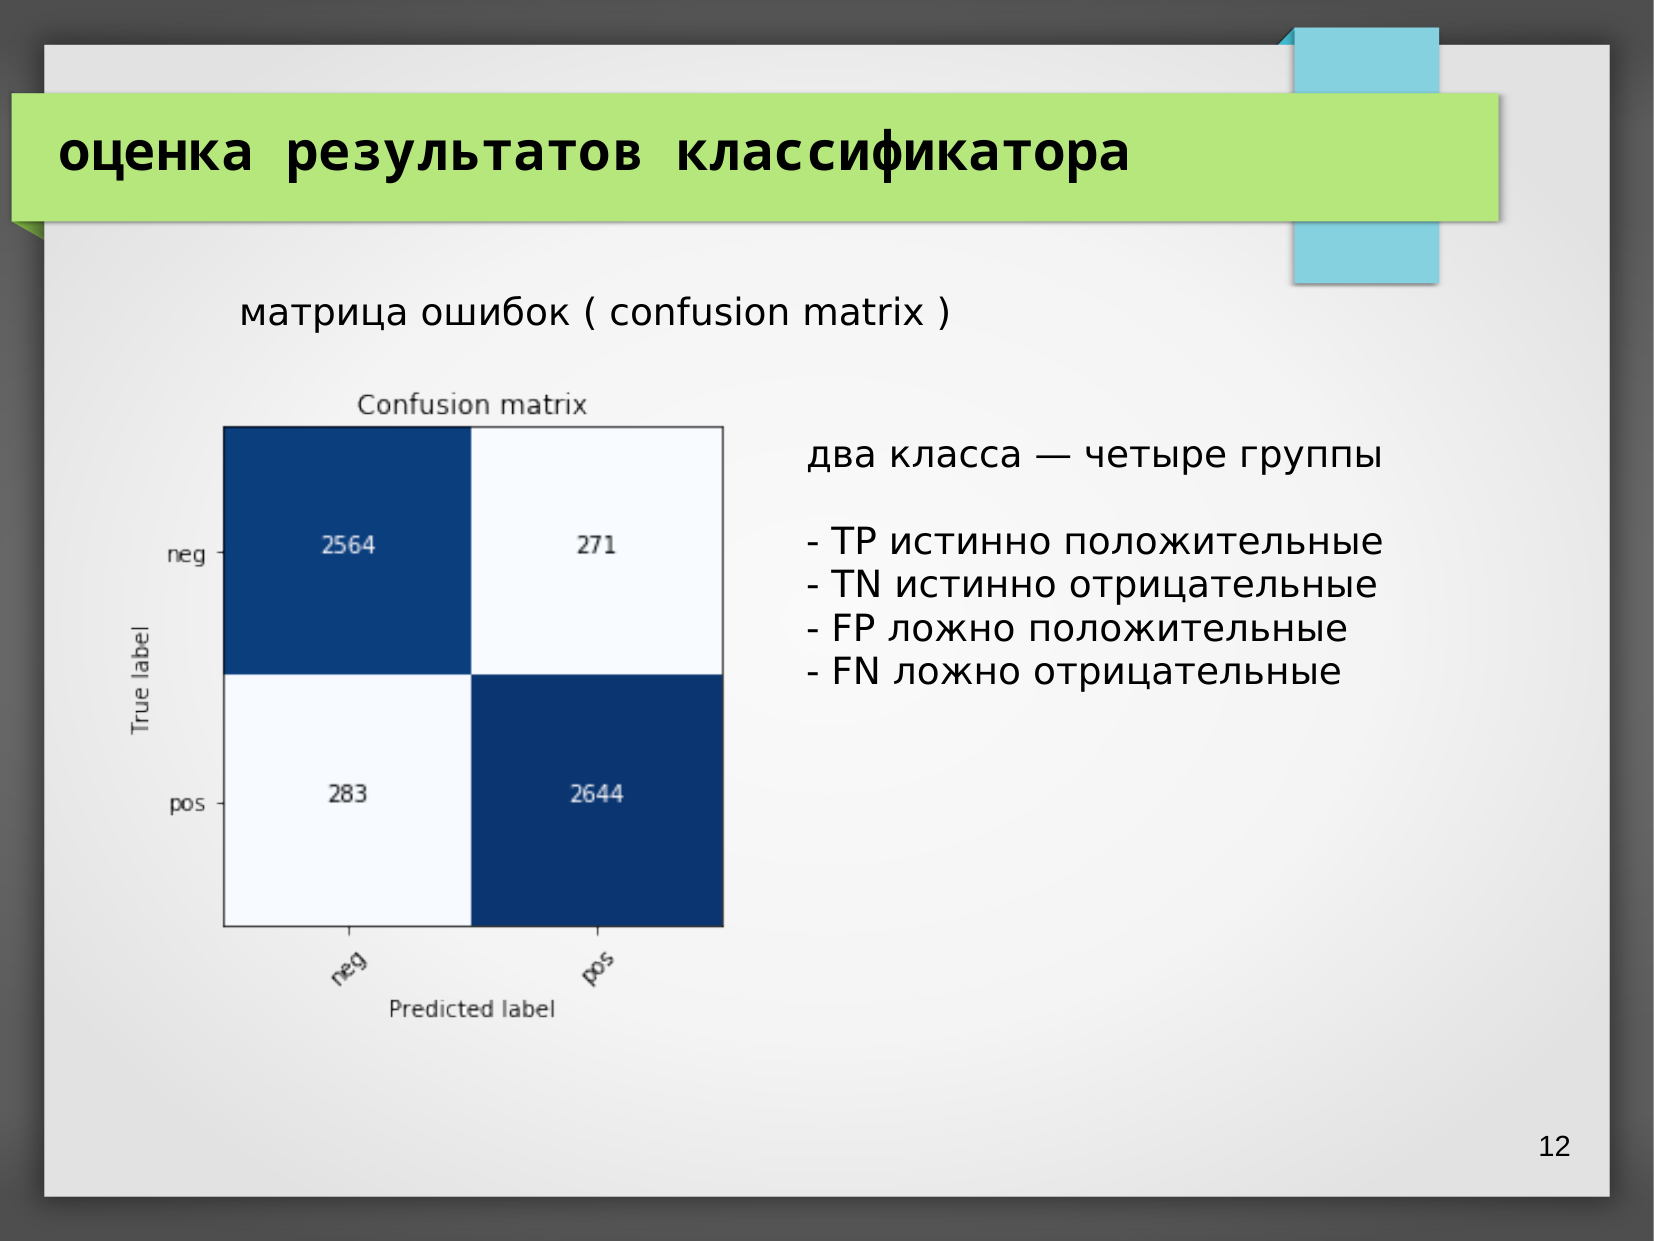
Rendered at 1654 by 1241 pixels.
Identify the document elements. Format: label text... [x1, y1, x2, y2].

text_box два класса — четыре группы - TP истинно положительные - TN истинно отрицательные - FP ложно положительные - FN ложно отрицательные [791, 425, 1501, 922]
picture [0, 0, 1654, 1241]
title оценка результатов классификатора [59, 109, 1217, 190]
text_box матрица ошибок ( confusion matrix ) [224, 283, 969, 344]
